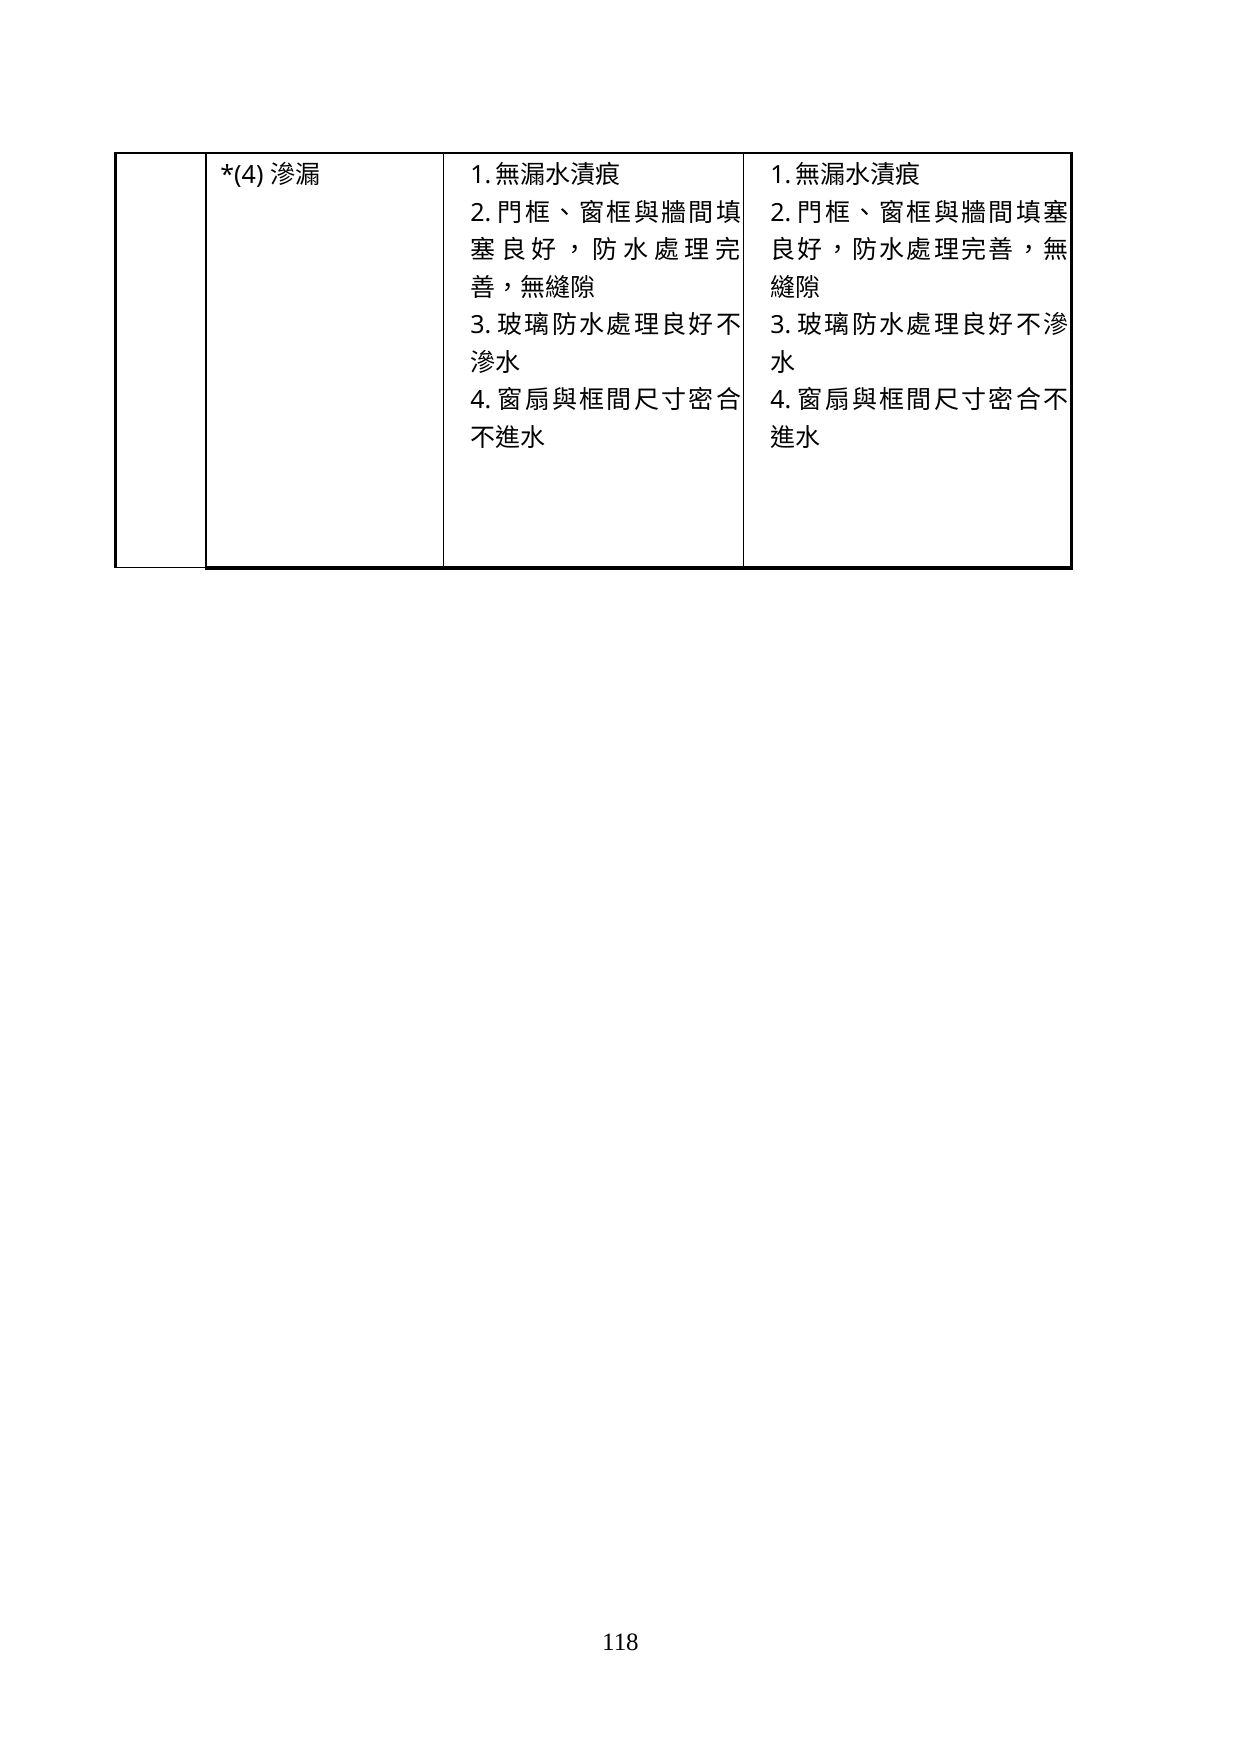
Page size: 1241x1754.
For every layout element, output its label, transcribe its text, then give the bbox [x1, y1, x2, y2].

table_cell 1.無漏水漬痕 2.門框、窗框與牆間填塞良好，防水處理完善，無縫隙 3.玻璃防水處理良好不滲水 4.窗扇與框間尺寸密合不進水 [744, 154, 1070, 566]
table_cell 1.無漏水漬痕 2.門框、窗框與牆間填塞良好，防水處理完善，無縫隙 3.玻璃防水處理良好不滲水 4.窗扇與框間尺寸密合不進水 [444, 154, 743, 566]
table_cell *(4)滲漏 [207, 154, 443, 566]
table_cell [117, 154, 205, 566]
